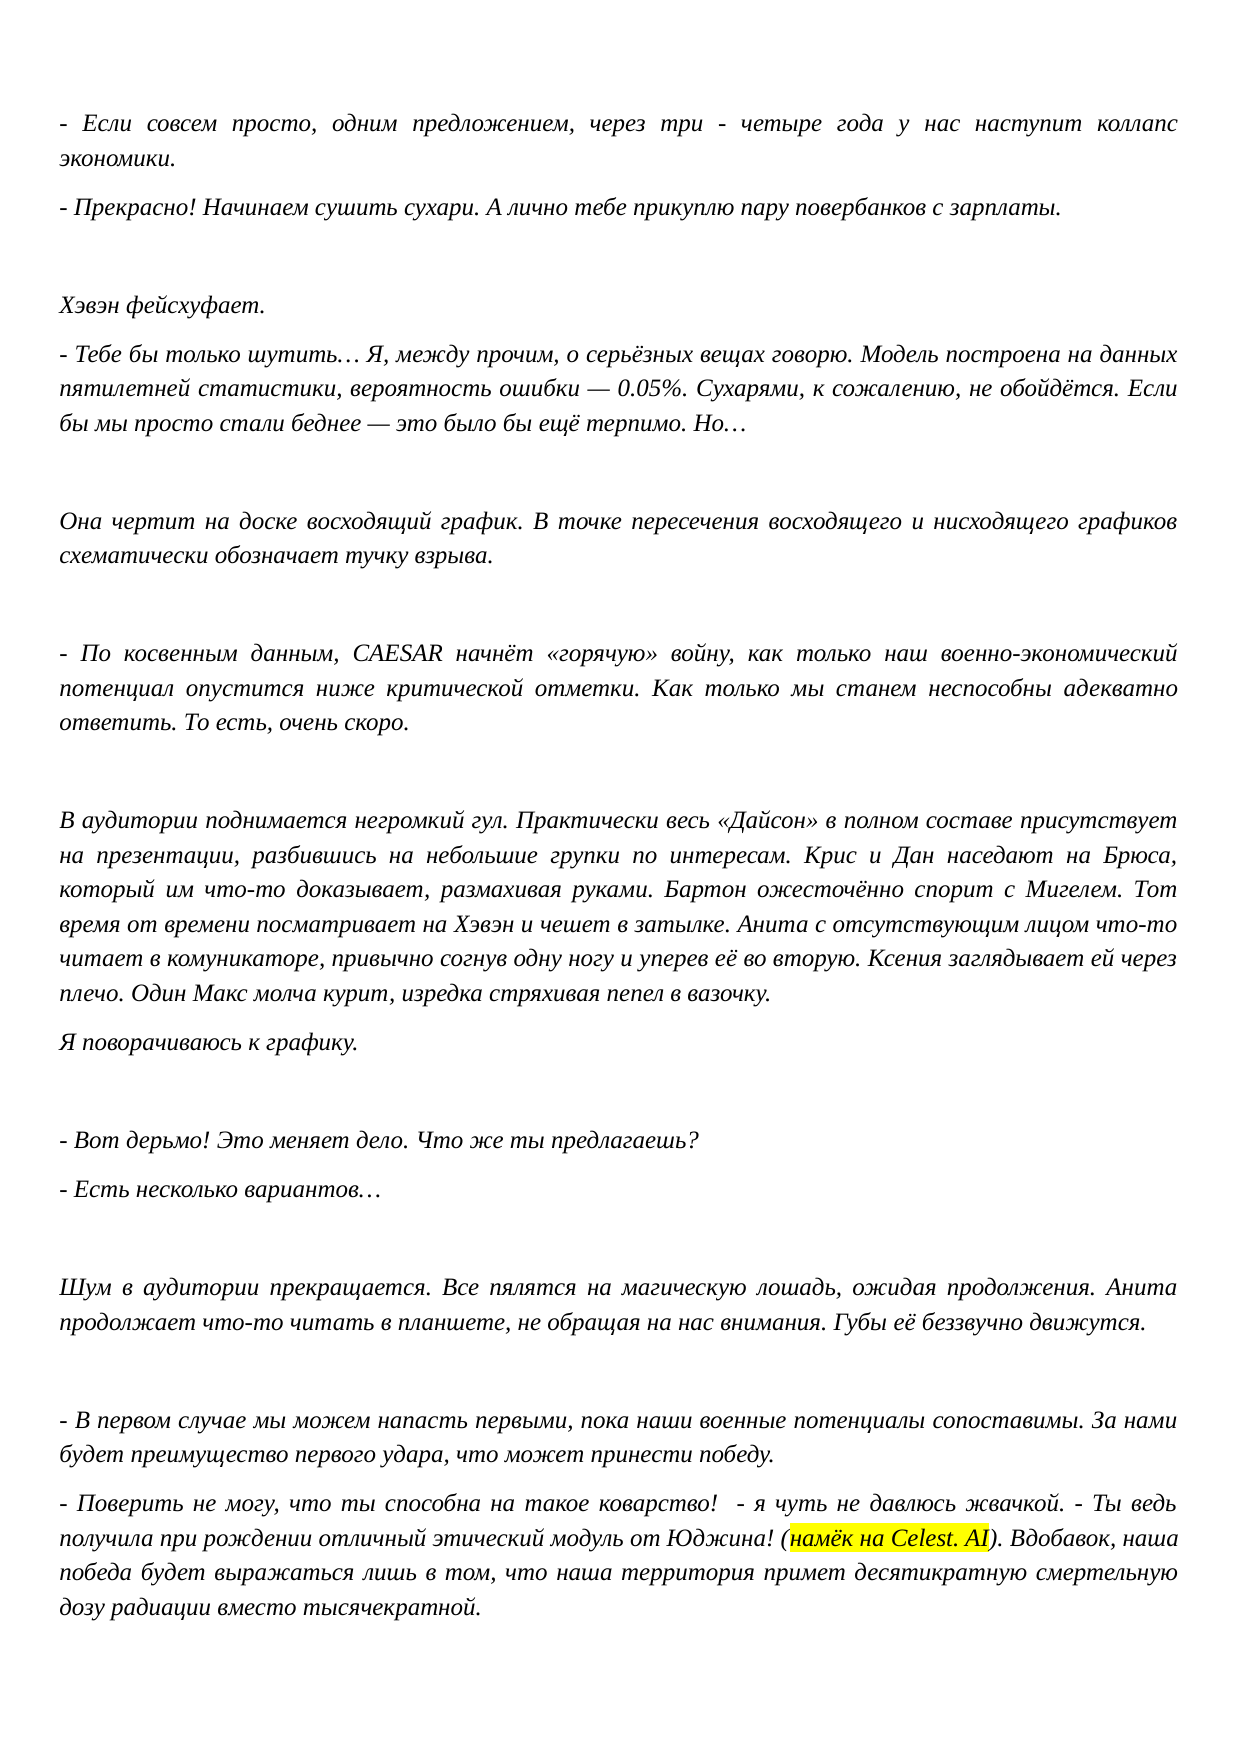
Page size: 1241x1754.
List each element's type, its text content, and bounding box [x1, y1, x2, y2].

text - Вот дерьмо! Это меняет дело. Что же ты предлагаешь? [59, 1125, 1181, 1154]
text - Если совсем просто, одним предложением, через три - четыре года у нас наступит коллапс экономики. [59, 108, 1181, 171]
text В аудитории поднимается негромкий гул. Практически весь «Дайсон» в полном составе присутствует на презентации, разбившись на небольшие групки по интересам. Крис и Дан наседают на Брюса, который им что-то доказывает, размахивая руками. Бартон ожесточённо спорит с Мигелем. Тот время от времени посматривает на Хэвэн и чешет в затылке. Анита с отсутствующим лицом что-то читает в комуникаторе, привычно согнув одну ногу и уперев её во вторую. Ксения заглядывает ей через плечо. Один Макс молча курит, изредка стряхивая пепел в вазочку. [59, 806, 1181, 1007]
text - Есть несколько вариантов… [59, 1174, 1181, 1203]
text - В первом случае мы можем напасть первыми, пока наши военные потенциалы сопоставимы. За нами будет преимущество первого удара, что может принести победу. [59, 1405, 1181, 1468]
text - Тебе бы только шутить… Я, между прочим, о серьёзных вещах говорю. Модель построена на данных пятилетней статистики, вероятность ошибки — 0.05%. Сухарями, к сожалению, не обойдётся. Если бы мы просто стали беднее — это было бы ещё терпимо. Но… [59, 339, 1181, 437]
text Она чертит на доске восходящий график. В точке пересечения восходящего и нисходящего графиков схематически обозначает тучку взрыва. [59, 506, 1181, 569]
text - Поверить не могу, что ты способна на такое коварство! - я чуть не давлюсь жвачкой. - Ты ведь получила при рождении отличный этический модуль от Юджина! (намёк на Celest. AI). Вдобавок, наша победа будет выражаться лишь в том, что наша территория примет десятикратную смертельную дозу радиации вместо тысячекратной. [59, 1488, 1181, 1621]
text Хэвэн фейсхуфает. [59, 290, 1181, 318]
text Шум в аудитории прекращается. Все пялятся на магическую лошадь, ожидая продолжения. Анита продолжает что-то читать в планшете, не обращая на нас внимания. Губы её беззвучно движутся. [59, 1272, 1181, 1336]
text - Прекрасно! Начинаем сушить сухари. А лично тебе прикуплю пару повербанков с зарплаты. [59, 192, 1181, 220]
text Я поворачиваюсь к графику. [59, 1027, 1181, 1056]
text - По косвенным данным, CAESAR начнёт «горячую» войну, как только наш военно-экономический потенциал опустится ниже критической отметки. Как только мы станем неспособны адекватно ответить. То есть, очень скоро. [59, 638, 1181, 736]
